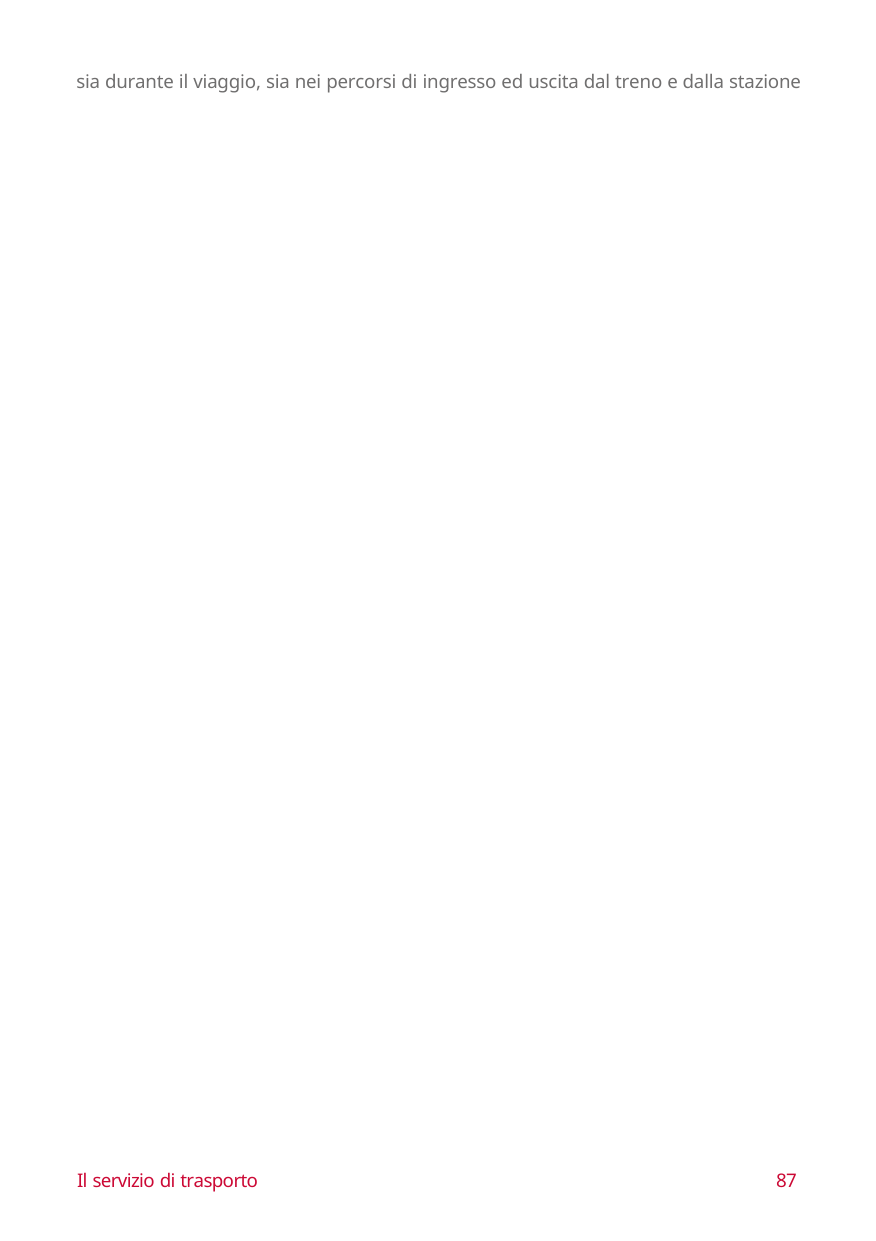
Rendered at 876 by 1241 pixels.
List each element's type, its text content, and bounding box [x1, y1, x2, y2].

text sia durante il viaggio, sia nei percorsi di ingresso ed uscita dal treno e dalla stazione [76, 69, 858, 94]
